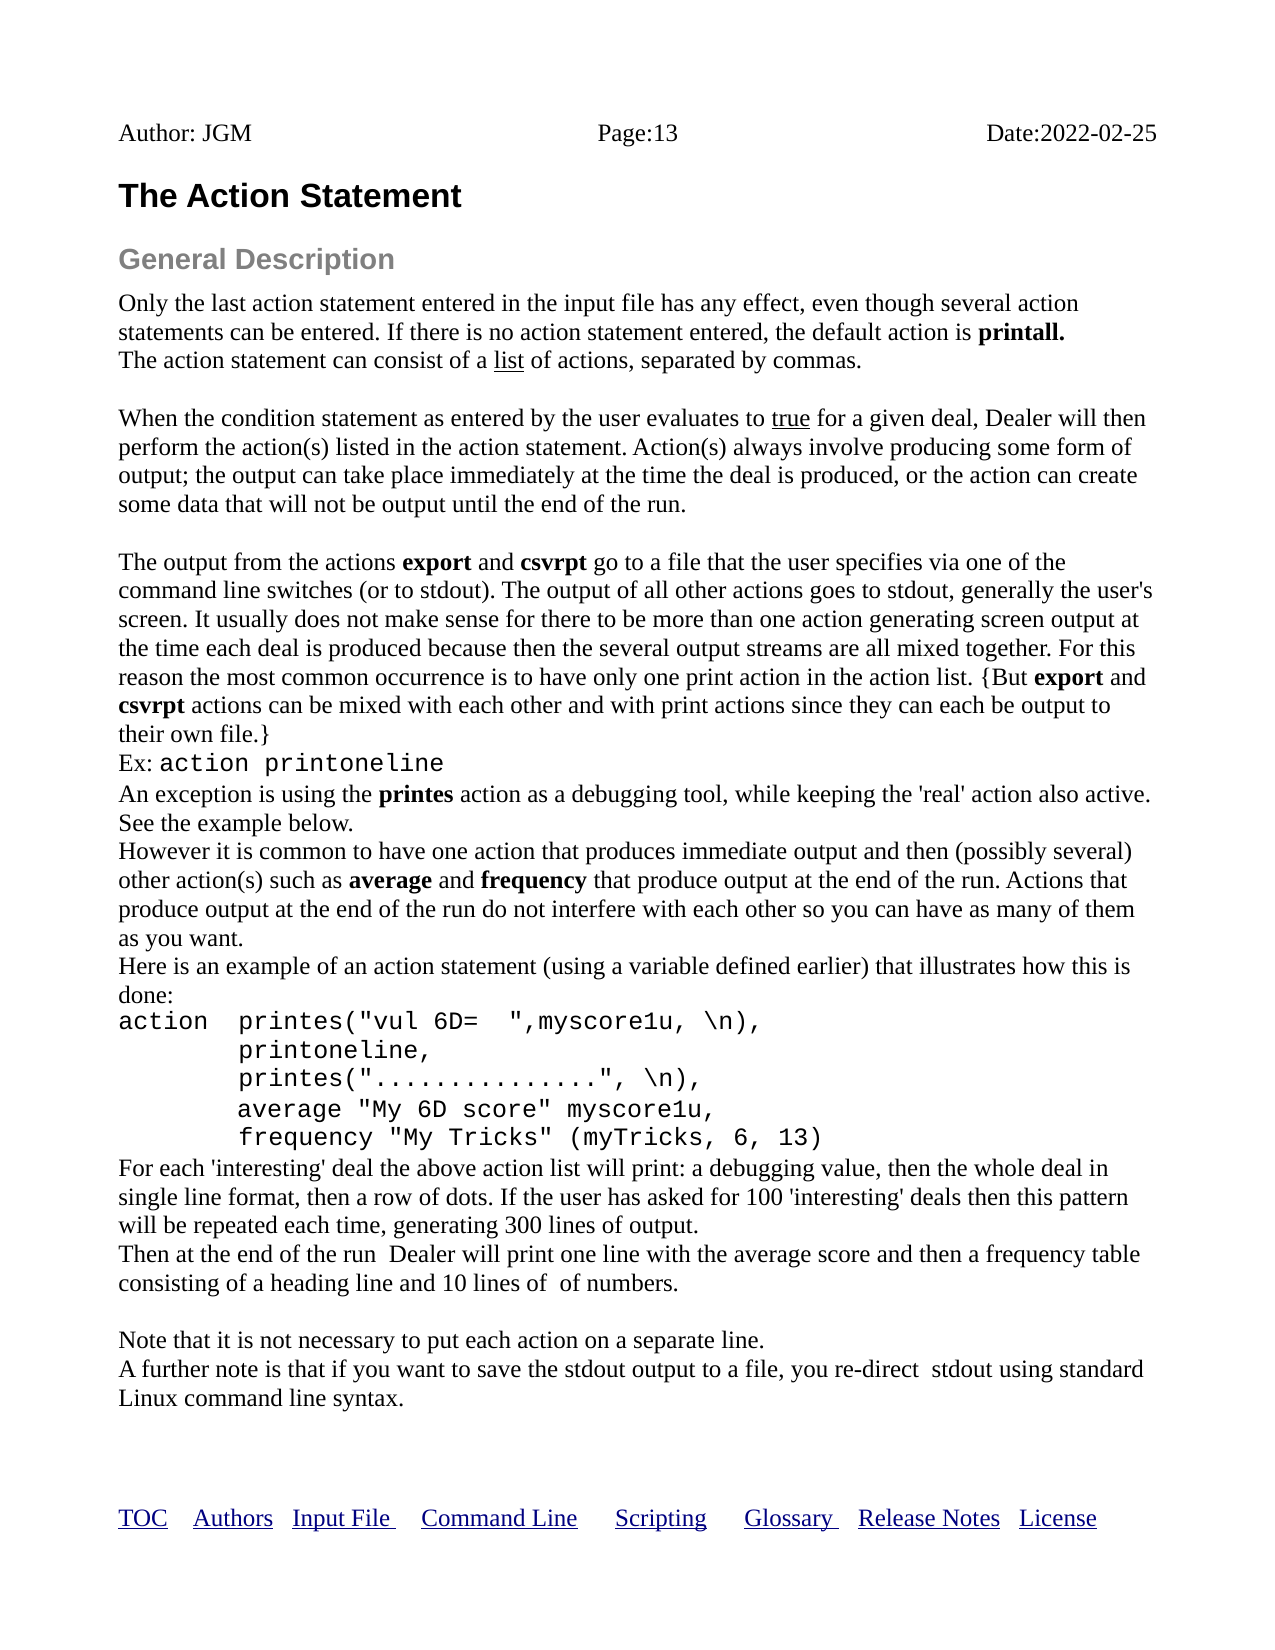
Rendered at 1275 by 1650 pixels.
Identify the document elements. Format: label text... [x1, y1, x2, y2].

text Then at the end of the run Dealer will print one line with the average score and then a frequency table consisting of a heading line and 10 lines of of numbers. [118, 1239, 1157, 1297]
text Ex: action printoneline [118, 748, 1157, 779]
subtitle General Description [118, 242, 1157, 276]
text A further note is that if you want to save the stdout output to a file, you re-direct stdout using standard Linux command line syntax. [118, 1354, 1157, 1412]
text However it is common to have one action that produces immediate output and then (possibly several) other action(s) such as average and frequency that produce output at the end of the run. Actions that produce output at the end of the run do not interfere with each other so you can have as many of them as you want. [118, 836, 1157, 951]
text printes("...............", \n), [118, 1066, 1157, 1094]
text An exception is using the printes action as a debugging tool, while keeping the 'real' action also active. See the example below. [118, 779, 1157, 836]
text action printes("vul 6D= ",myscore1u, \n), [118, 1009, 1157, 1037]
text Here is an example of an action statement (using a variable defined earlier) that illustrates how this is done: [118, 951, 1157, 1009]
text When the condition statement as entered by the user evaluates to true for a given deal, Dealer will then perform the action(s) listed in the action statement. Action(s) always involve producing some form of output; the output can take place immediately at the time the deal is produced, or the action can create some data that will not be output until the end of the run. [118, 403, 1157, 518]
text frequency "My Tricks" (myTricks, 6, 13) [118, 1125, 1157, 1153]
text printoneline, [118, 1037, 1157, 1066]
text average "My 6D score" myscore1u, [118, 1094, 1157, 1125]
text The action statement can consist of a list of actions, separated by commas. [118, 346, 1157, 374]
text Note that it is not necessary to put each action on a separate line. [118, 1326, 1157, 1354]
text For each 'interesting' deal the above action list will print: a debugging value, then the whole deal in single line format, then a row of dots. If the user has asked for 100 'interesting' deals then this pattern will be repeated each time, generating 300 lines of output. [118, 1153, 1157, 1239]
subtitle The Action Statement [118, 176, 1157, 215]
text The output from the actions export and csvrpt go to a file that the user specifies via one of the command line switches (or to stdout). The output of all other actions goes to stdout, generally the user's screen. It usually does not make sense for there to be more than one action generating screen output at the time each deal is produced because then the several output streams are all mixed together. For this reason the most common occurrence is to have only one print action in the action list. {But export and csvrpt actions can be mixed with each other and with print actions since they can each be output to their own file.} [118, 547, 1157, 748]
text Only the last action statement entered in the input file has any effect, even though several action statements can be entered. If there is no action statement entered, the default action is printall. [118, 288, 1157, 346]
